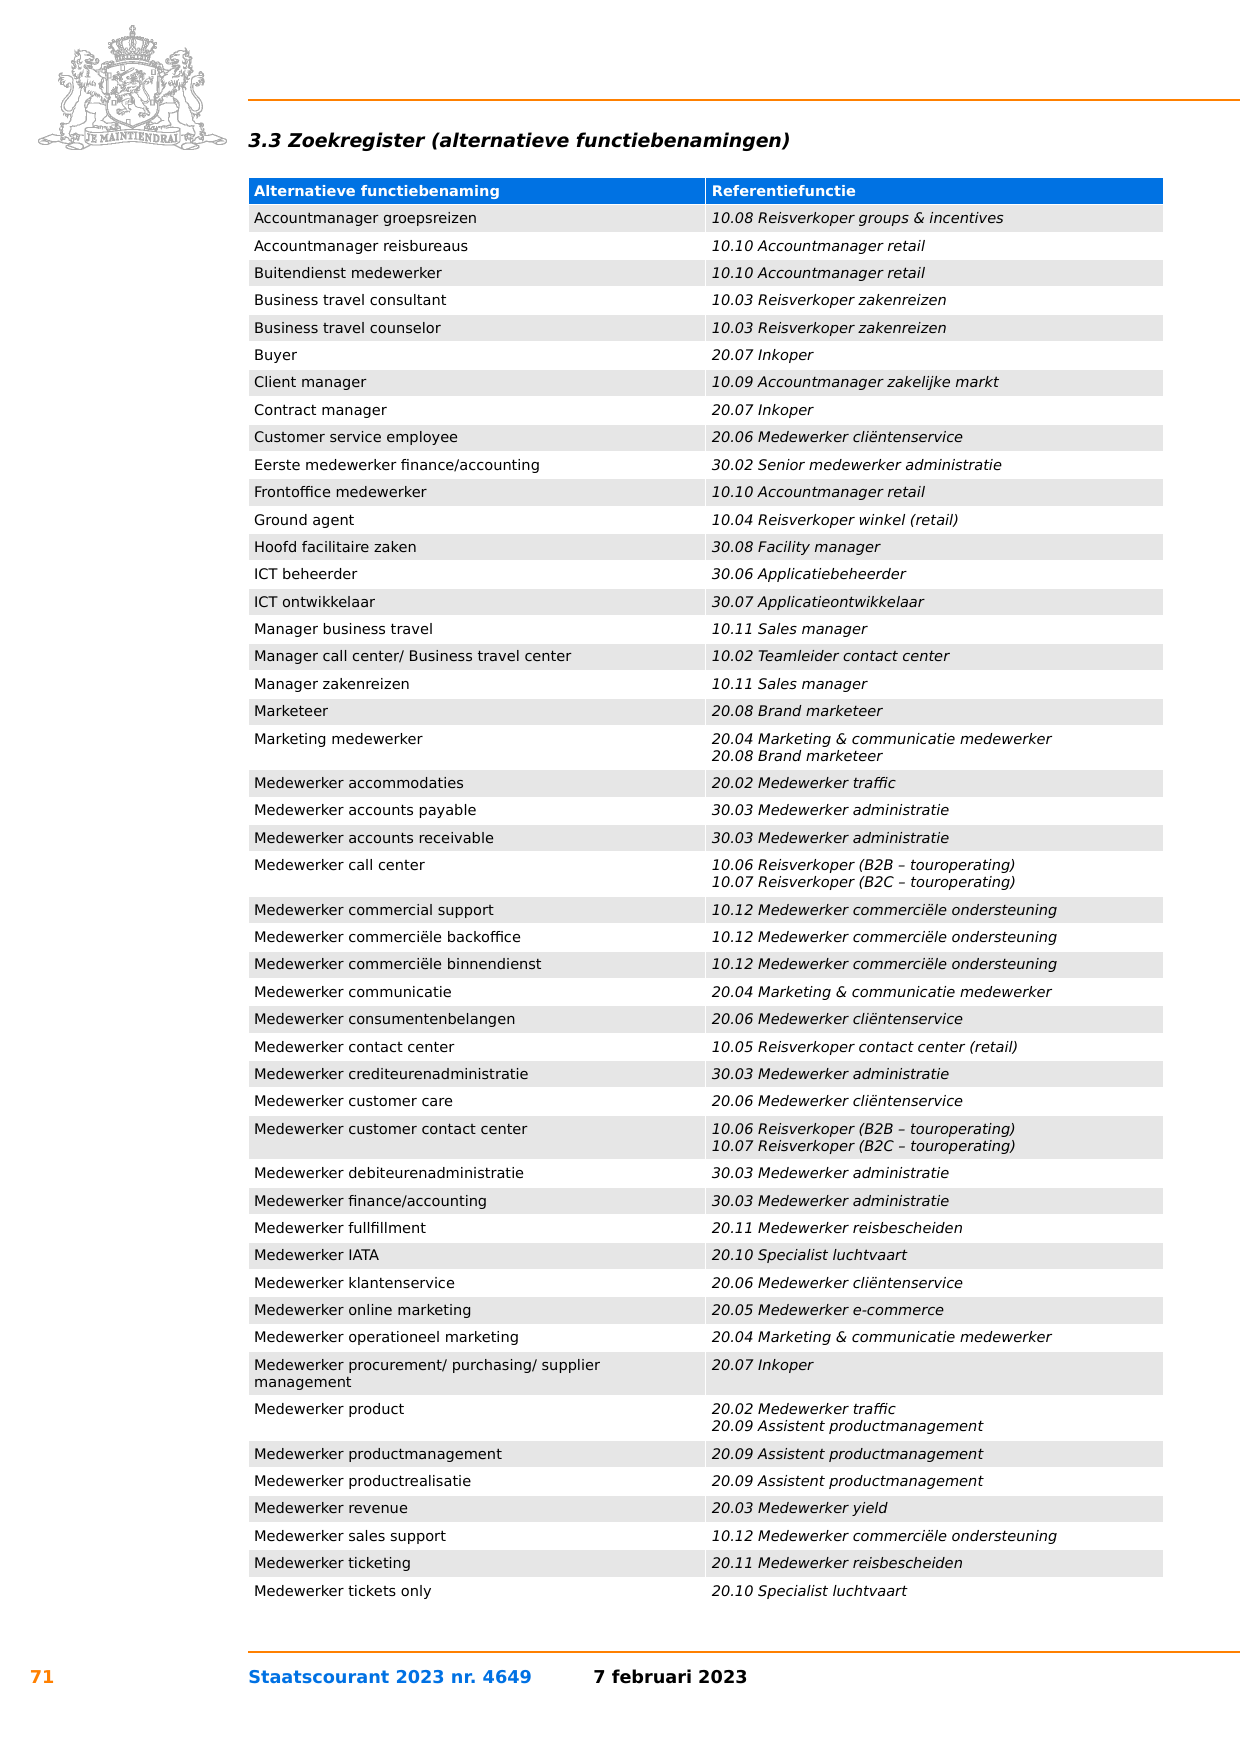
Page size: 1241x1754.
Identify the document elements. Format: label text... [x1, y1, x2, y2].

table_cell 10.06 Reisverkoper (B2B – touroperating) 10.07 Reisverkoper (B2C – touroperating) [706, 1116, 1163, 1159]
table_cell Medewerker revenue [249, 1496, 705, 1522]
table_cell Medewerker debiteurenadministratie [249, 1160, 705, 1187]
subtitle 3.3 Zoekregister (alternatieve functiebenamingen) [248, 130, 1163, 152]
table_cell ICT ontwikkelaar [249, 589, 705, 615]
table_cell 10.10 Accountmanager retail [706, 233, 1163, 259]
table_cell 30.03 Medewerker administratie [706, 1061, 1163, 1087]
table_cell Medewerker online marketing [249, 1297, 705, 1324]
table_cell Buitendienst medewerker [249, 260, 705, 286]
table_cell 10.06 Reisverkoper (B2B – touroperating) 10.07 Reisverkoper (B2C – touroperating) [706, 853, 1163, 896]
table_cell Medewerker commerciële binnendienst [249, 952, 705, 978]
table_cell Medewerker crediteurenadministratie [249, 1061, 705, 1087]
table_cell 30.07 Applicatieontwikkelaar [706, 589, 1163, 615]
table_cell 30.03 Medewerker administratie [706, 825, 1163, 851]
table_cell 10.12 Medewerker commerciële ondersteuning [706, 1523, 1163, 1549]
table_cell Client manager [249, 370, 705, 396]
table_cell Medewerker productrealisatie [249, 1468, 705, 1494]
table_cell Medewerker customer contact center [249, 1116, 705, 1159]
table_cell 20.10 Specialist luchtvaart [706, 1578, 1163, 1604]
table_cell 20.06 Medewerker cliëntenservice [706, 425, 1163, 451]
table_cell 20.07 Inkoper [706, 1352, 1163, 1395]
table_cell Buyer [249, 342, 705, 369]
table_cell Medewerker consumentenbelangen [249, 1006, 705, 1033]
table_cell 30.03 Medewerker administratie [706, 798, 1163, 824]
table_cell 20.06 Medewerker cliëntenservice [706, 1089, 1163, 1115]
table_cell 10.11 Sales manager [706, 616, 1163, 643]
table_cell Medewerker productmanagement [249, 1441, 705, 1467]
table_cell Medewerker accounts receivable [249, 825, 705, 851]
table_cell 20.04 Marketing & communicatie medewerker 20.08 Brand marketeer [706, 726, 1163, 769]
table_cell 20.05 Medewerker e-commerce [706, 1297, 1163, 1324]
table_cell 30.08 Facility manager [706, 534, 1163, 560]
table_cell 20.09 Assistent productmanagement [706, 1441, 1163, 1467]
table_cell Medewerker customer care [249, 1089, 705, 1115]
table_cell 10.03 Reisverkoper zakenreizen [706, 315, 1163, 341]
table_cell 10.12 Medewerker commerciële ondersteuning [706, 952, 1163, 978]
table_cell Medewerker finance/accounting [249, 1188, 705, 1214]
table_cell Ground agent [249, 507, 705, 533]
table_cell 20.03 Medewerker yield [706, 1496, 1163, 1522]
table_cell Medewerker fullfillment [249, 1215, 705, 1241]
table_cell 10.11 Sales manager [706, 671, 1163, 697]
table_cell 20.07 Inkoper [706, 342, 1163, 369]
table_cell 30.06 Applicatiebeheerder [706, 561, 1163, 588]
table_cell 20.06 Medewerker cliëntenservice [706, 1270, 1163, 1296]
table_cell 30.03 Medewerker administratie [706, 1188, 1163, 1214]
table_cell 20.02 Medewerker traffic [706, 770, 1163, 797]
table_cell 10.05 Reisverkoper contact center (retail) [706, 1034, 1163, 1060]
table_header Referentiefunctie [706, 178, 1163, 204]
table_cell 20.11 Medewerker reisbescheiden [706, 1550, 1163, 1577]
table_cell 10.08 Reisverkoper groups & incentives [706, 205, 1163, 232]
table_cell Contract manager [249, 397, 705, 423]
table_cell Medewerker accommodaties [249, 770, 705, 797]
table_cell 20.04 Marketing & communicatie medewerker [706, 979, 1163, 1005]
table_cell 20.08 Brand marketeer [706, 699, 1163, 725]
table_cell Medewerker klantenservice [249, 1270, 705, 1296]
table_cell 20.04 Marketing & communicatie medewerker [706, 1325, 1163, 1351]
table_cell Manager business travel [249, 616, 705, 643]
table_cell Frontoffice medewerker [249, 479, 705, 506]
table_cell Accountmanager groepsreizen [249, 205, 705, 232]
table_cell 10.09 Accountmanager zakelijke markt [706, 370, 1163, 396]
table_cell 10.03 Reisverkoper zakenreizen [706, 288, 1163, 314]
table_cell 10.02 Teamleider contact center [706, 644, 1163, 670]
table_cell ICT beheerder [249, 561, 705, 588]
table_cell 10.12 Medewerker commerciële ondersteuning [706, 897, 1163, 923]
table_cell Marketeer [249, 699, 705, 725]
table_cell Manager zakenreizen [249, 671, 705, 697]
table_cell 20.06 Medewerker cliëntenservice [706, 1006, 1163, 1033]
table_cell Medewerker product [249, 1396, 705, 1440]
table_cell Medewerker contact center [249, 1034, 705, 1060]
table_cell Medewerker procurement/ purchasing/ supplier management [249, 1352, 705, 1395]
table_cell Medewerker accounts payable [249, 798, 705, 824]
table_cell 30.03 Medewerker administratie [706, 1160, 1163, 1187]
table_cell Medewerker commerciële backoffice [249, 924, 705, 951]
table_cell 20.09 Assistent productmanagement [706, 1468, 1163, 1494]
table_cell Accountmanager reisbureaus [249, 233, 705, 259]
table_cell 30.02 Senior medewerker administratie [706, 452, 1163, 478]
table_cell Eerste medewerker finance/accounting [249, 452, 705, 478]
table_cell Medewerker ticketing [249, 1550, 705, 1577]
table_cell 20.07 Inkoper [706, 397, 1163, 423]
table_cell Medewerker commercial support [249, 897, 705, 923]
table_cell Manager call center/ Business travel center [249, 644, 705, 670]
table_cell Medewerker IATA [249, 1243, 705, 1269]
table_cell Medewerker communicatie [249, 979, 705, 1005]
table_cell Business travel consultant [249, 288, 705, 314]
table_cell 20.11 Medewerker reisbescheiden [706, 1215, 1163, 1241]
picture [38, 25, 227, 150]
table_cell Medewerker sales support [249, 1523, 705, 1549]
table_cell 20.10 Specialist luchtvaart [706, 1243, 1163, 1269]
table_cell 10.10 Accountmanager retail [706, 479, 1163, 506]
table_cell Medewerker operationeel marketing [249, 1325, 705, 1351]
table_cell 10.04 Reisverkoper winkel (retail) [706, 507, 1163, 533]
table_cell Marketing medewerker [249, 726, 705, 769]
table_cell 10.10 Accountmanager retail [706, 260, 1163, 286]
table_cell Medewerker tickets only [249, 1578, 705, 1604]
table_cell 20.02 Medewerker traffic 20.09 Assistent productmanagement [706, 1396, 1163, 1440]
table_cell Medewerker call center [249, 853, 705, 896]
table_cell Customer service employee [249, 425, 705, 451]
table_cell 10.12 Medewerker commerciële ondersteuning [706, 924, 1163, 951]
table_cell Hoofd facilitaire zaken [249, 534, 705, 560]
table_header Alternatieve functiebenaming [249, 178, 705, 204]
table_cell Business travel counselor [249, 315, 705, 341]
